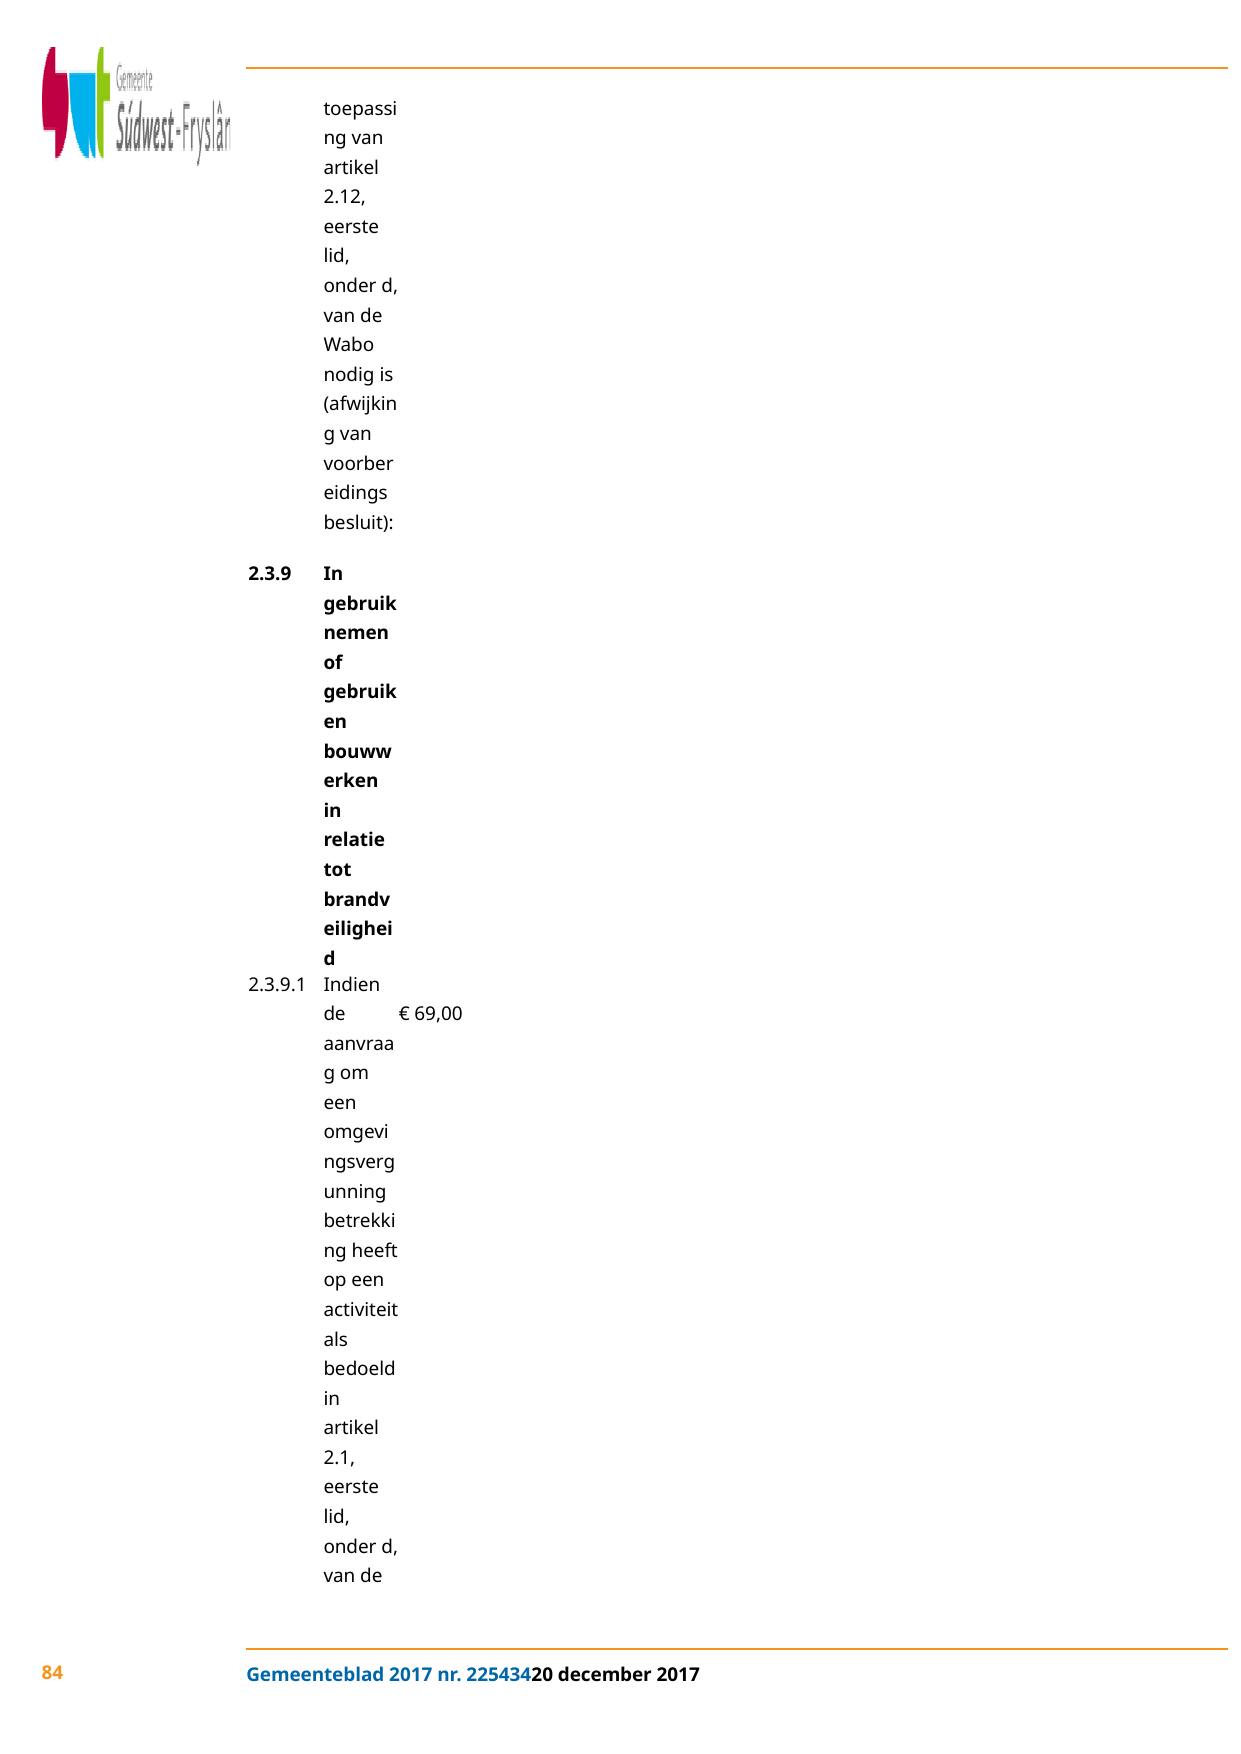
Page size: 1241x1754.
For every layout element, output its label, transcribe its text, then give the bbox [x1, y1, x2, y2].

table_cell [399, 535, 474, 560]
table_cell In gebruik nemen of gebruiken bouwwerken in relatie tot brandveiligheid [323, 560, 398, 971]
table_cell 2.3.9 [248, 560, 323, 971]
table_cell [399, 95, 474, 535]
table_cell 2.3.9.1 [248, 971, 323, 1588]
table_cell Indien de aanvraag om een omgevingsvergunning betrekking heeft op een activiteit als bedoeld in artikel 2.1, eerste lid, onder d, van de [323, 971, 398, 1588]
table_cell [248, 95, 323, 535]
table_cell [248, 535, 323, 560]
table_cell [323, 535, 398, 560]
table_cell [399, 560, 474, 971]
picture [41, 47, 231, 172]
table_cell € 69,00 [399, 971, 474, 1588]
table_cell toepassing van artikel 2.12, eerste lid, onder d, van de Wabo nodig is (afwijking van voorbereidingsbesluit): [323, 95, 398, 535]
